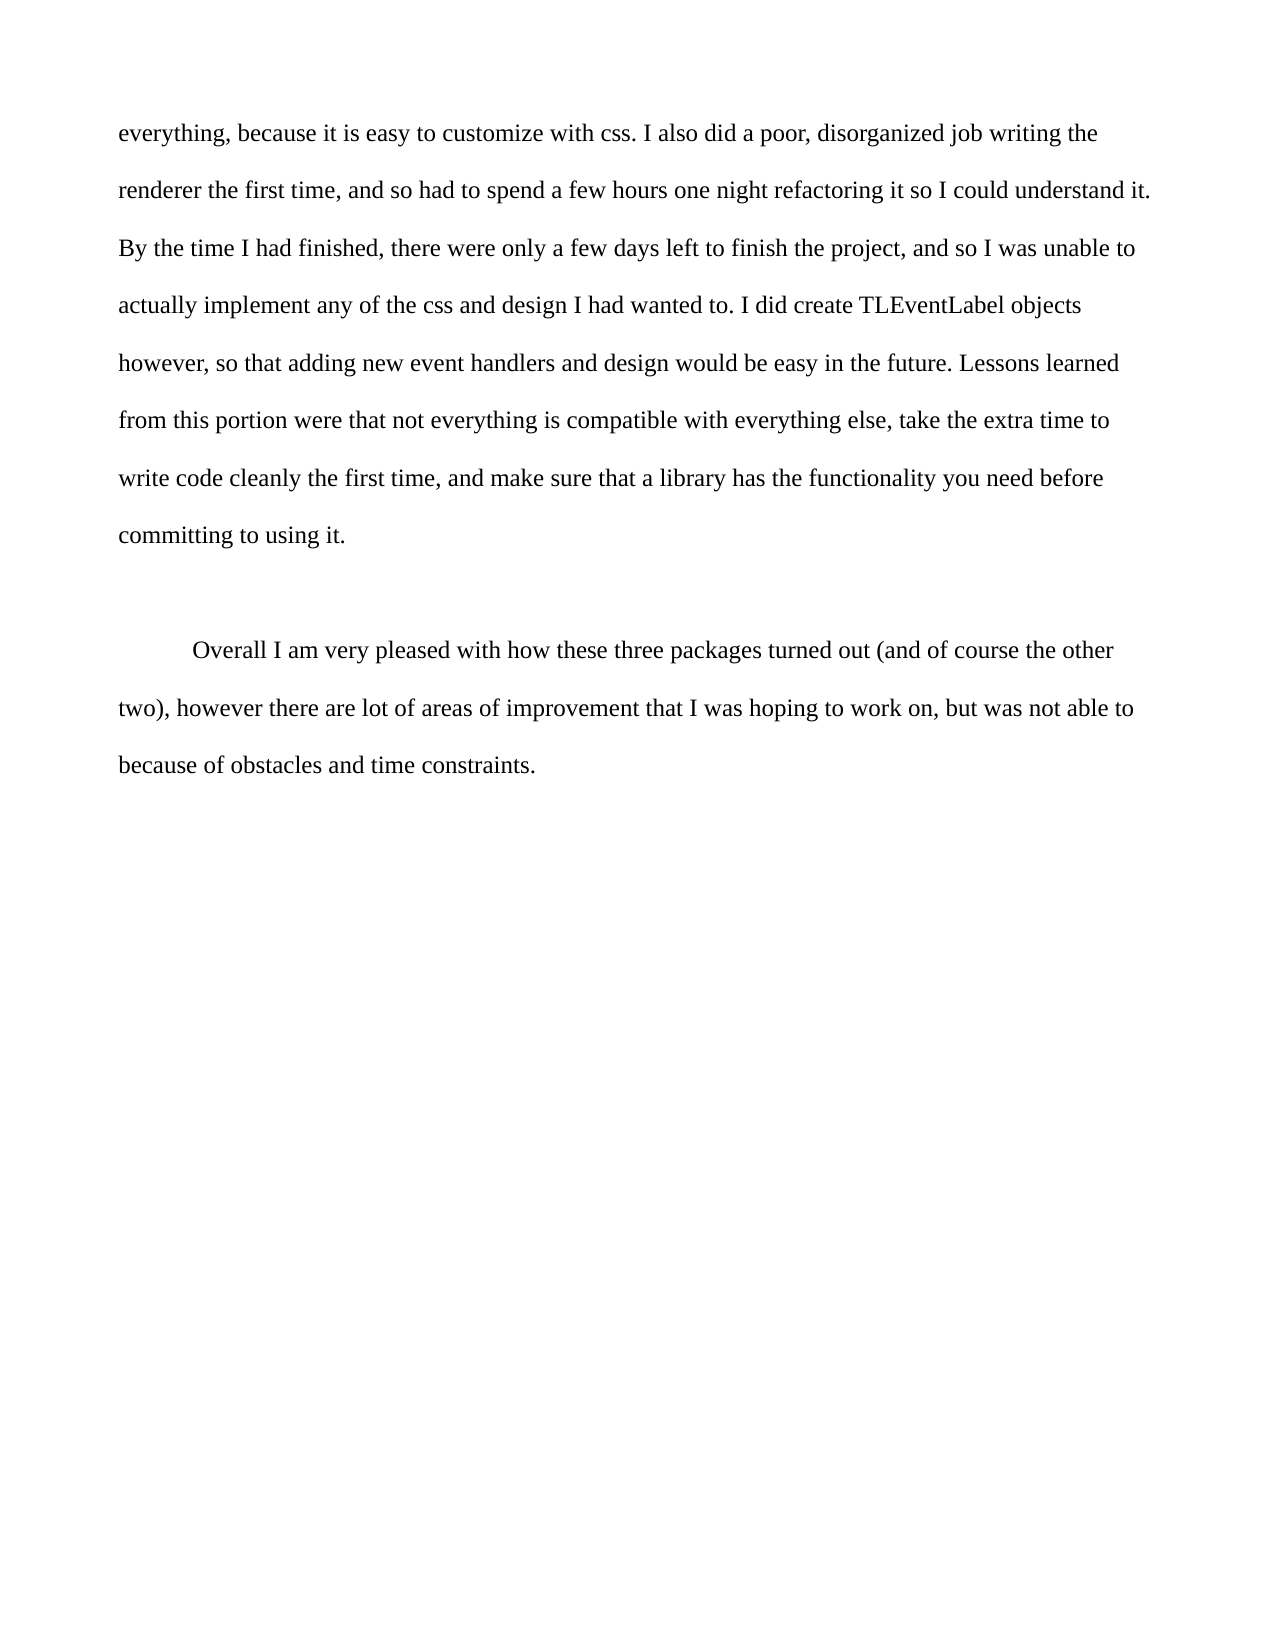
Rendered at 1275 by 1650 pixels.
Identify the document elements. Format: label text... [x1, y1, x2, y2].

text Overall I am very pleased with how these three packages turned out (and of course the other two), however there are lot of areas of improvement that I was hoping to work on, but was not able to because of obstacles and time constraints. [118, 636, 1157, 779]
text everything, because it is easy to customize with css. I also did a poor, disorganized job writing the renderer the first time, and so had to spend a few hours one night refactoring it so I could understand it. By the time I had finished, there were only a few days left to finish the project, and so I was unable to actually implement any of the css and design I had wanted to. I did create TLEventLabel objects however, so that adding new event handlers and design would be easy in the future. Lessons learned from this portion were that not everything is compatible with everything else, take the extra time to write code cleanly the first time, and make sure that a library has the functionality you need before committing to using it. [118, 118, 1157, 549]
